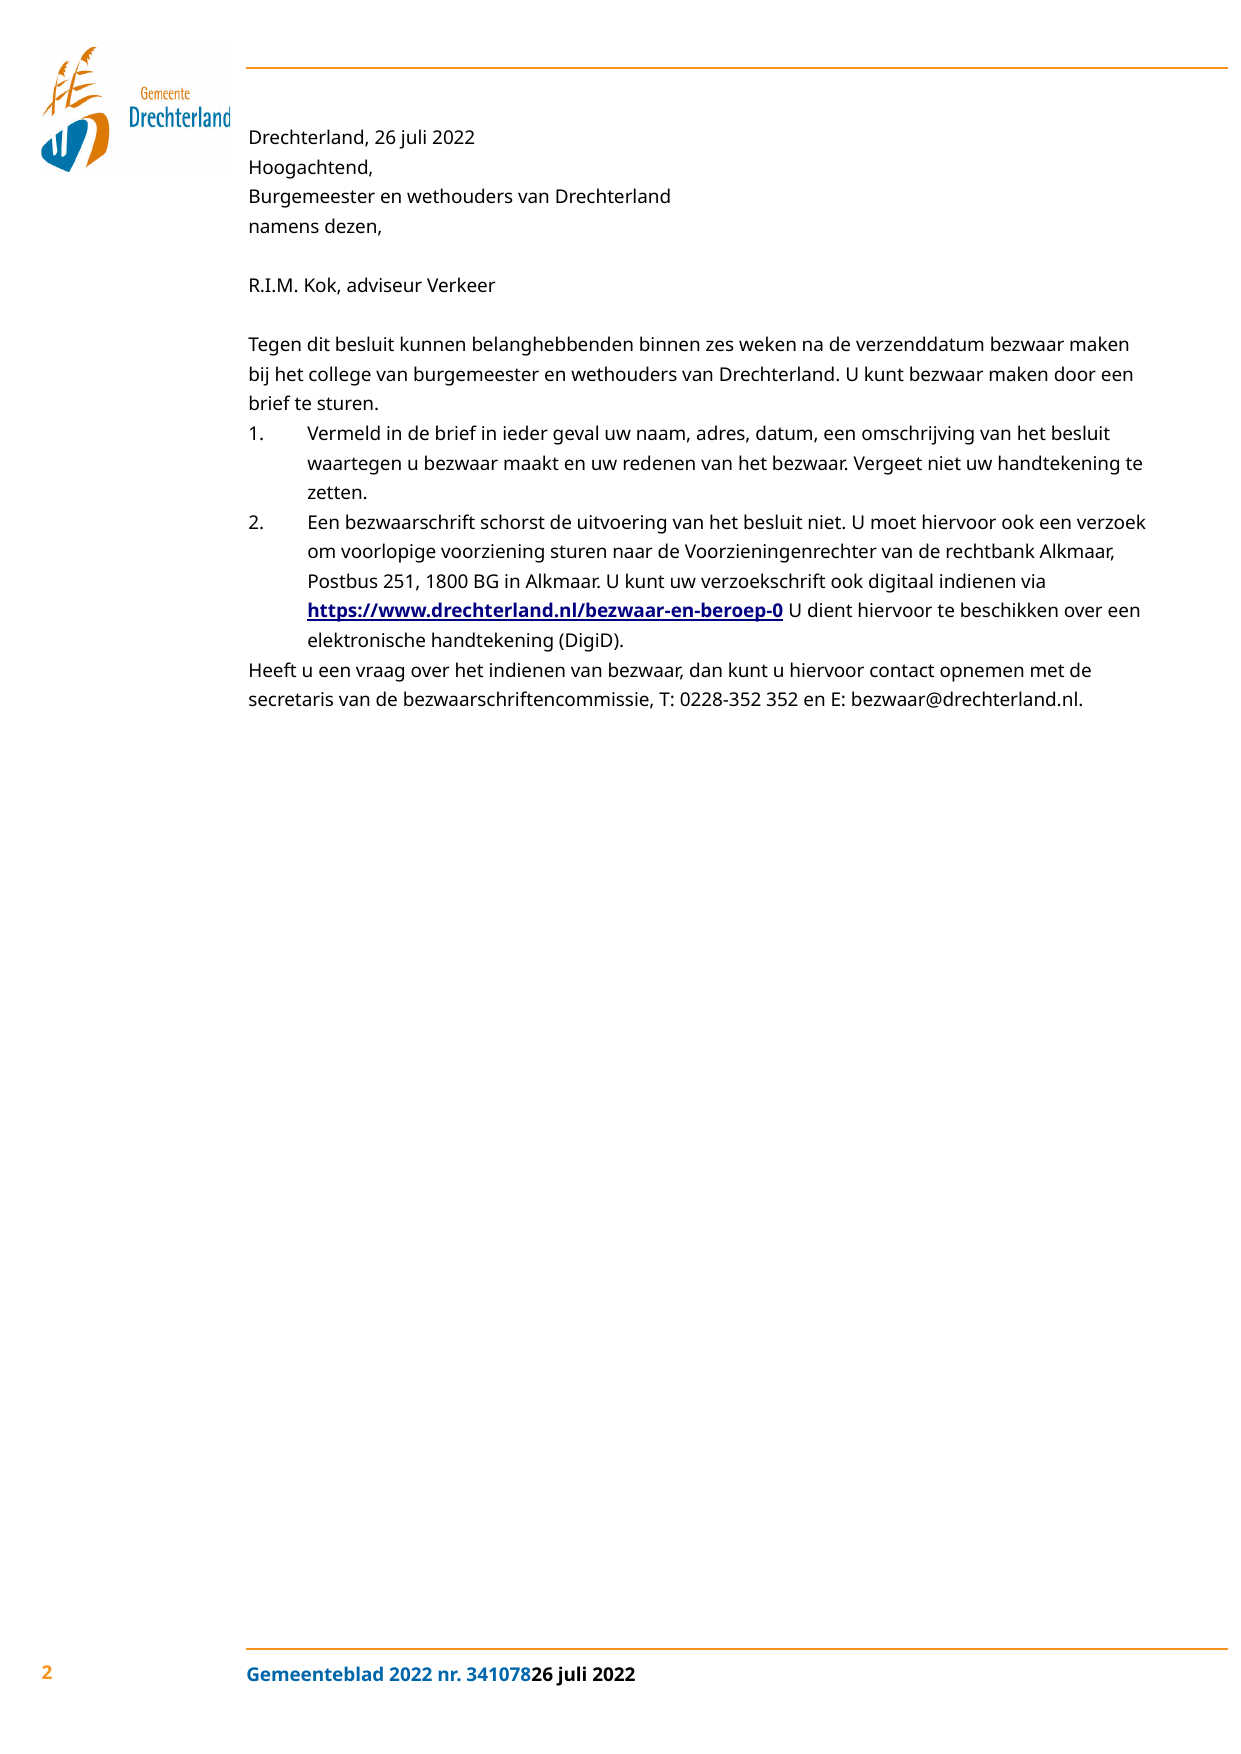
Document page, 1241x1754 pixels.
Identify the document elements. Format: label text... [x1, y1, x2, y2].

text R.I.M. Kok, adviseur Verkeer [248, 272, 1152, 298]
picture [41, 47, 231, 172]
picture [226, 115, 231, 124]
text Hoogachtend, [248, 154, 1152, 180]
text Tegen dit besluit kunnen belanghebbenden binnen zes weken na de verzenddatum bezwaar maken bij het college van burgemeester en wethouders van Drechterland. U kunt bezwaar maken door een brief te sturen. [248, 331, 1152, 416]
text Burgemeester en wethouders van Drechterland [248, 183, 1152, 209]
list Een bezwaarschrift schorst de uitvoering van het besluit niet. U moet hiervoor ook een verzoek om voorlopige voorziening sturen naar de Voorzieningenrechter van de rechtbank Alkmaar, Postbus 251, 1800 BG in Alkmaar. U kunt uw verzoekschrift ook digitaal indienen via https://www.drechterland.nl/bezwaar-en-beroep-0 U dient hiervoor te beschikken over een elektronische handtekening (DigiD). [248, 509, 1152, 653]
text namens dezen, [248, 213, 1152, 239]
list Vermeld in de brief in ieder geval uw naam, adres, datum, een omschrijving van het besluit waartegen u bezwaar maakt en uw redenen van het bezwaar. Vergeet niet uw handtekening te zetten. [248, 420, 1152, 505]
text Heeft u een vraag over het indienen van bezwaar, dan kunt u hiervoor contact opnemen met de secretaris van de bezwaarschriftencommissie, T: 0228-352 352 en E: bezwaar@drechterland.nl. [248, 657, 1152, 712]
text Drechterland, 26 juli 2022 [248, 124, 1152, 150]
picture [41, 158, 64, 172]
